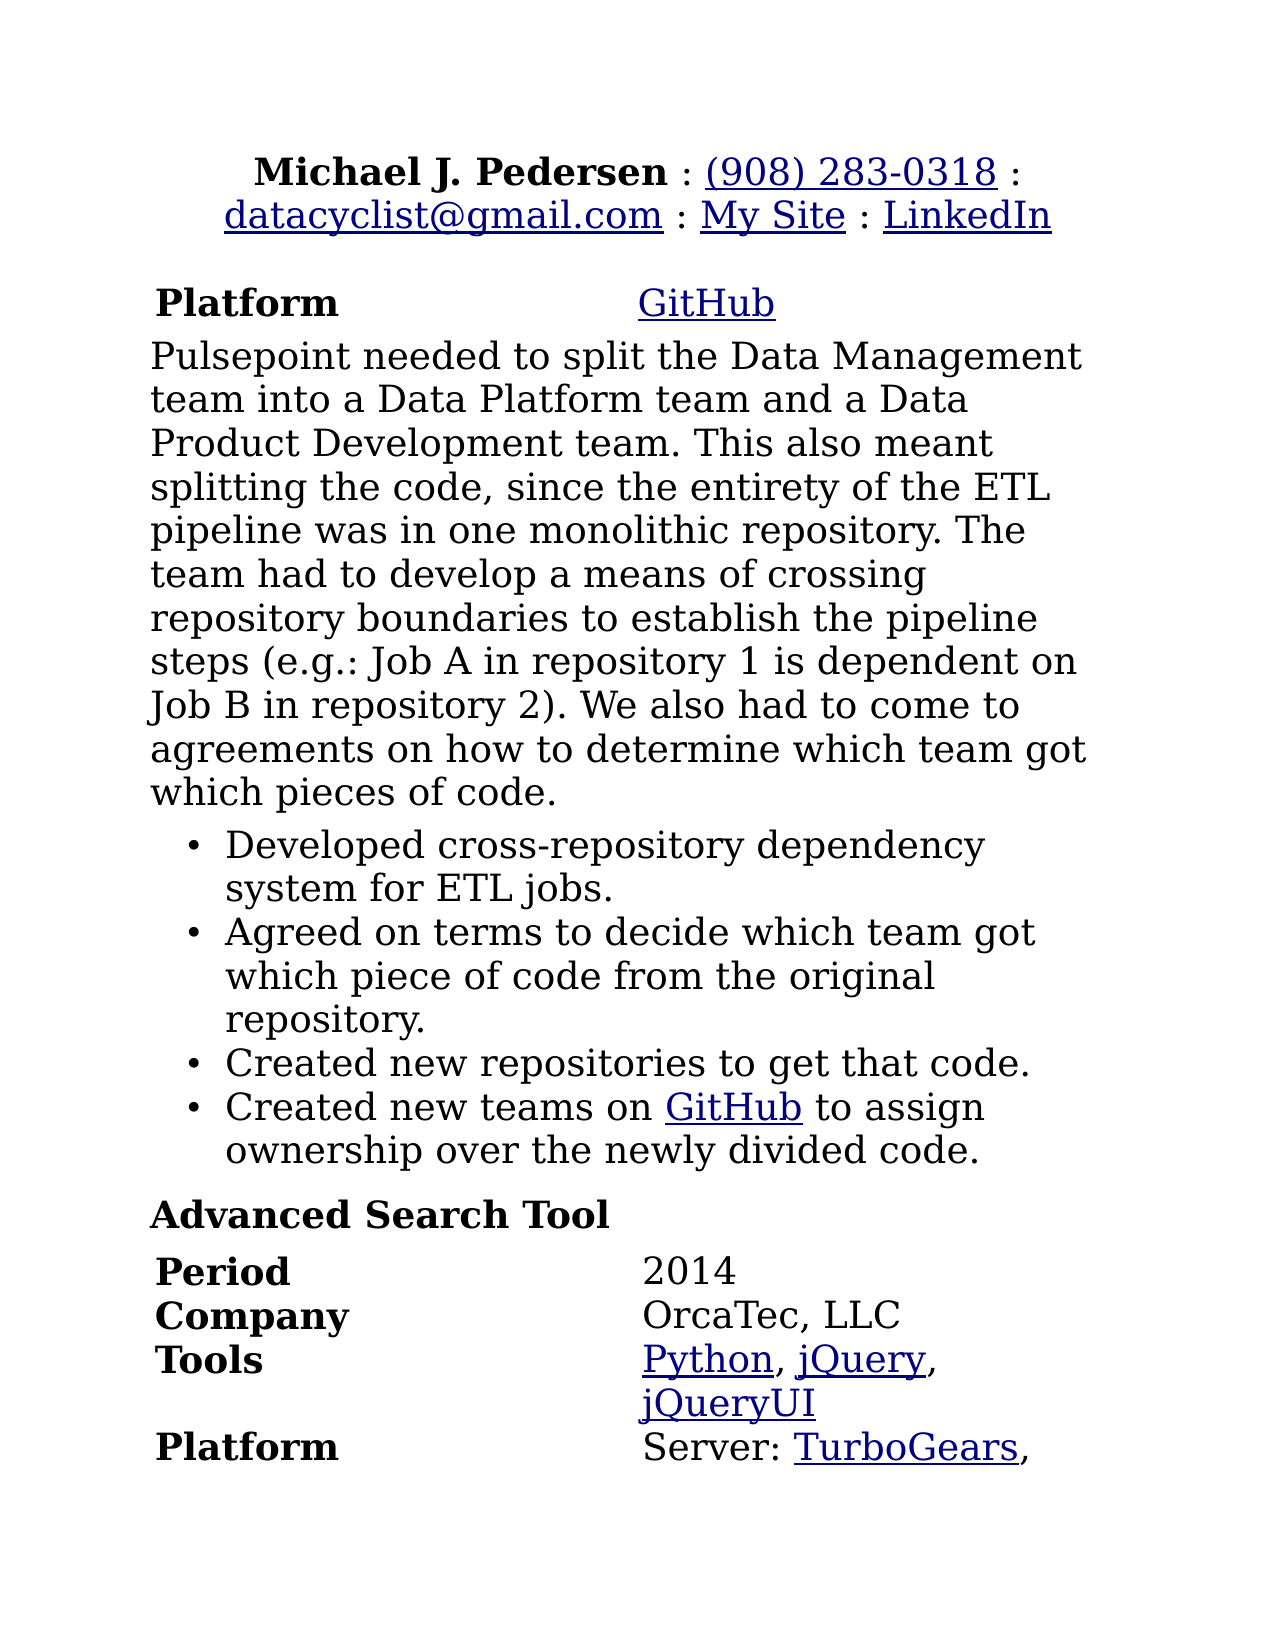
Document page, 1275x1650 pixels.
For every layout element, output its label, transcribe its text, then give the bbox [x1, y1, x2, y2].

table_cell Platform [150, 281, 637, 325]
list Developed cross-repository dependency system for ETL jobs. [187, 823, 1125, 911]
list Agreed on terms to decide which team got which piece of code from the original repository. [187, 911, 1125, 1042]
table_header 2014 [638, 1250, 1125, 1294]
table_cell Company [150, 1294, 637, 1338]
table_cell OrcaTec, LLC [638, 1294, 1125, 1338]
table_header Period [150, 1250, 637, 1294]
table_cell Platform [150, 1425, 637, 1469]
list Created new repositories to get that code. [187, 1042, 1125, 1085]
table_cell Tools [150, 1338, 637, 1425]
table_cell Python, jQuery, jQueryUI [638, 1338, 1125, 1425]
table_cell GitHub [638, 281, 1125, 325]
table_cell Server: TurboGears, [638, 1425, 1125, 1469]
list Created new teams on GitHub to assign ownership over the newly divided code. [187, 1085, 1125, 1173]
subtitle Advanced Search Tool [150, 1193, 1125, 1237]
text Pulsepoint needed to split the Data Management team into a Data Platform team and a Data Product Development team. This also meant splitting the code, since the entirety of the ETL pipeline was in one monolithic repository. The team had to develop a means of crossing repository boundaries to establish the pipeline steps (e.g.: Job A in repository 1 is dependent on Job B in repository 2). We also had to come to agreements on how to determine which team got which pieces of code. [150, 334, 1125, 814]
